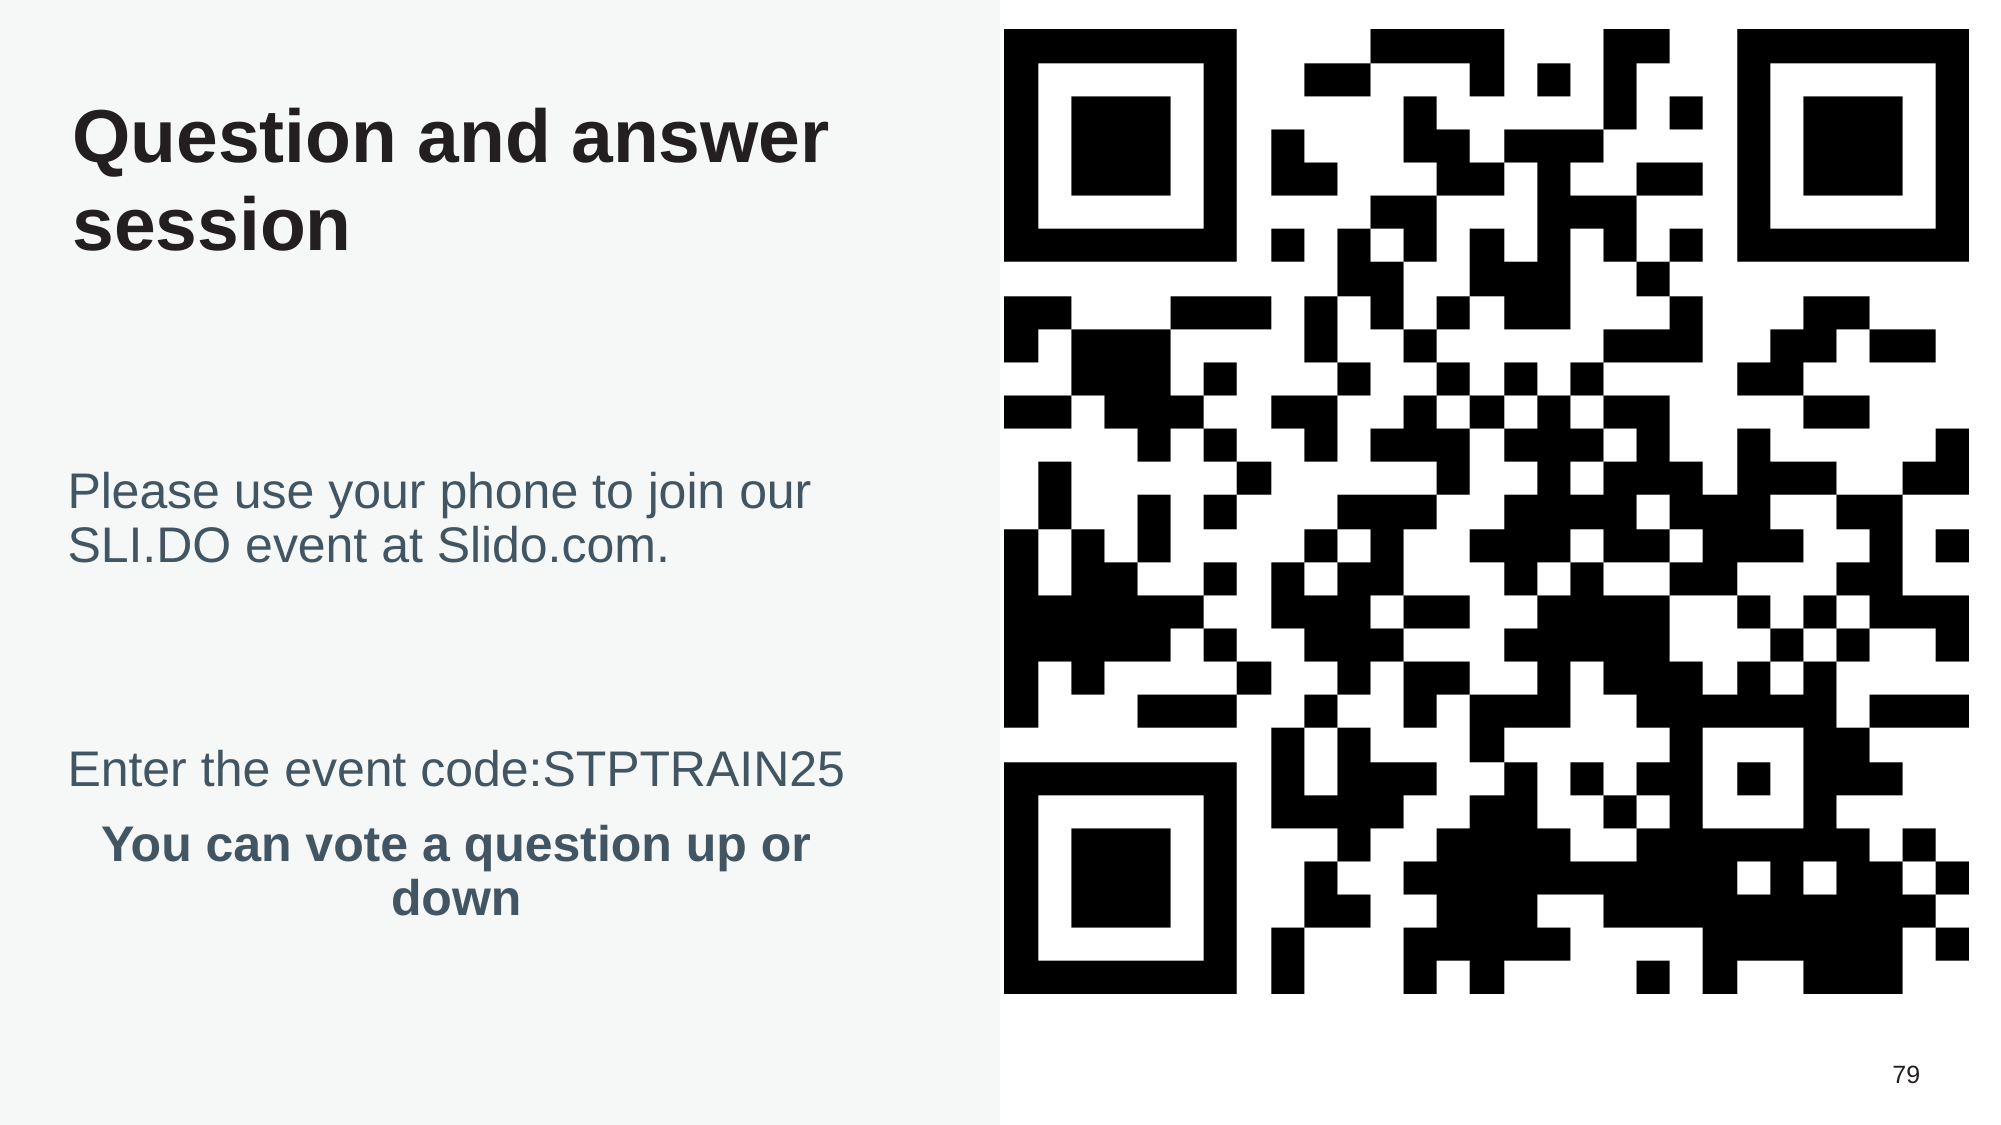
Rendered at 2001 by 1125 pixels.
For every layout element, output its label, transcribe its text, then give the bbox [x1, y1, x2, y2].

title Question and answer session [52, 16, 996, 340]
list Please use your phone to join our SLI.DO event at Slido.com. Enter the event code:STPTRAIN25 You can vote a question up or down [52, 457, 920, 1045]
picture [1004, 29, 1969, 994]
